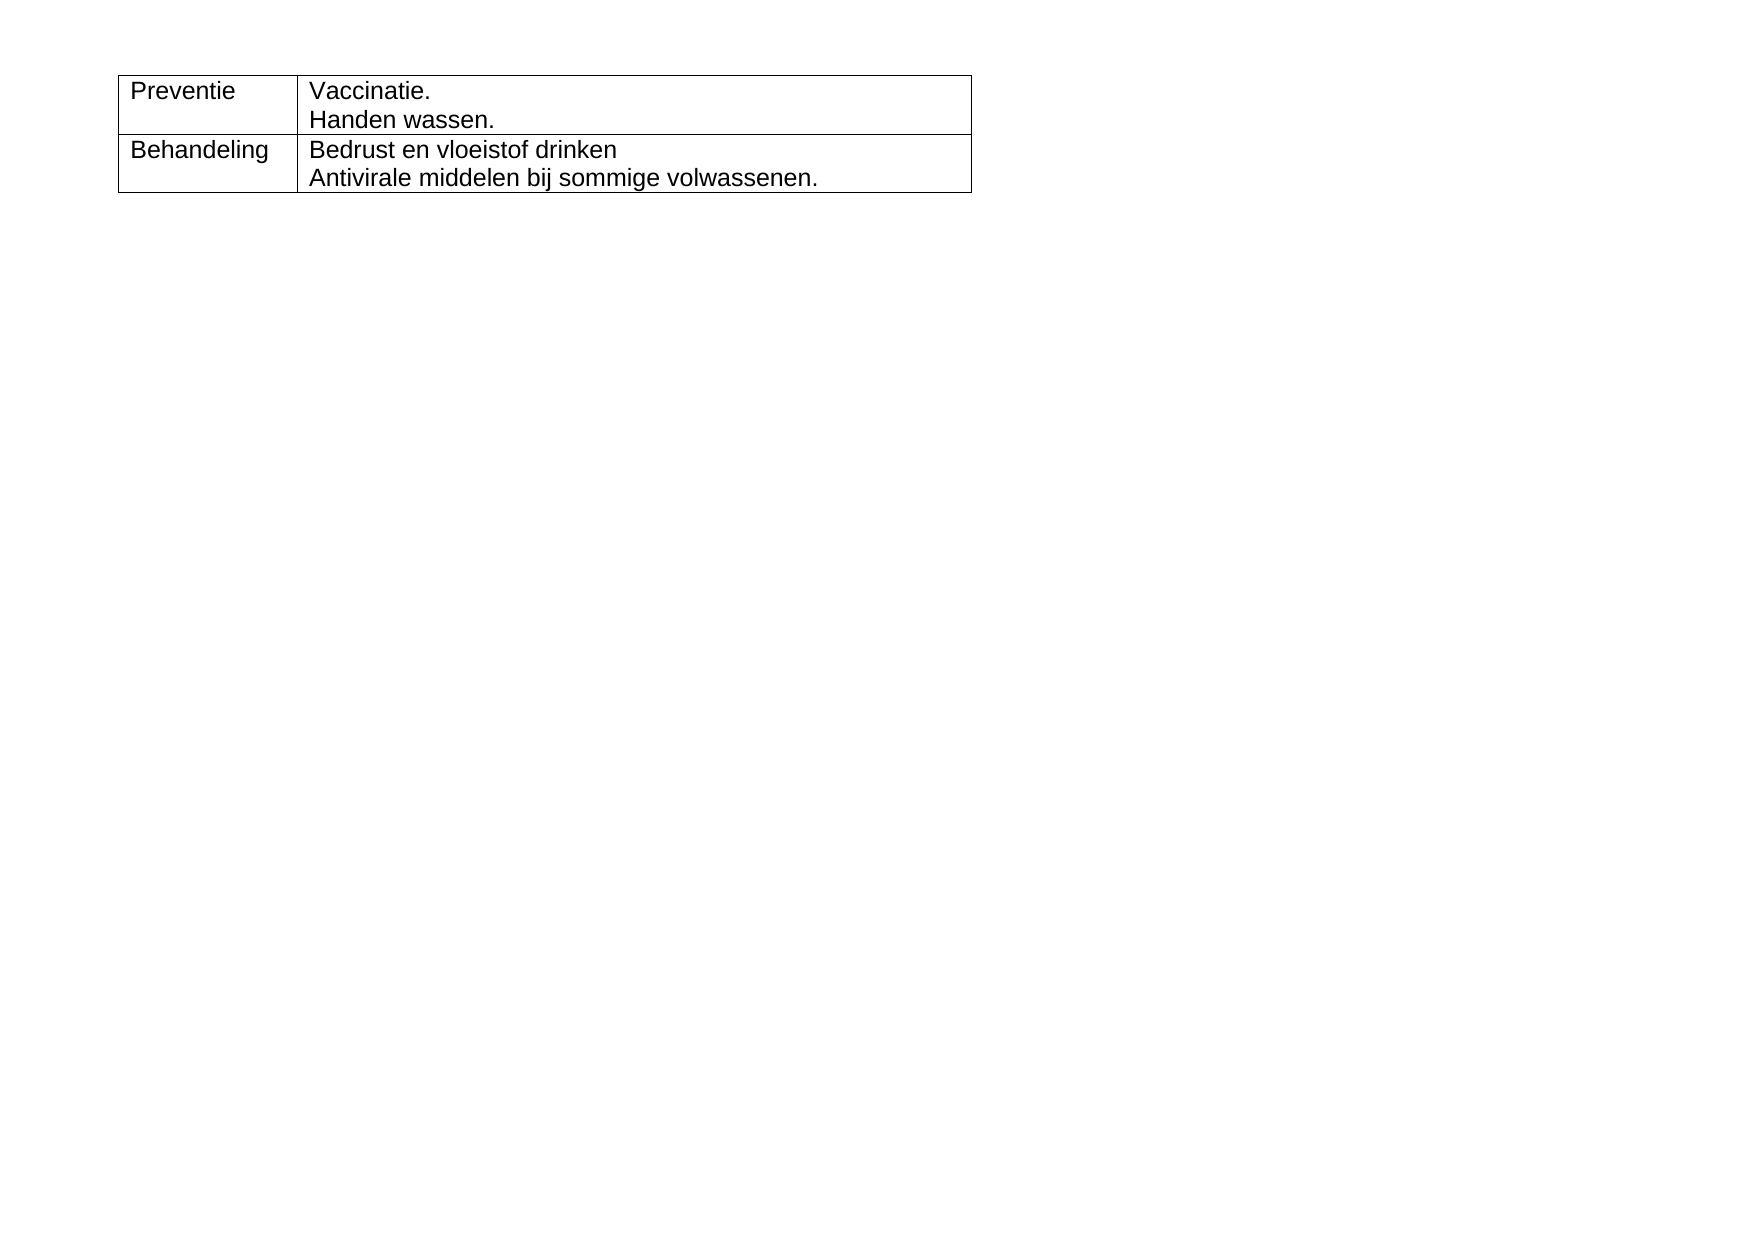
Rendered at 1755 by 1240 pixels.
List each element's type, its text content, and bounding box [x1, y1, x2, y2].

table_cell Behandeling [119, 135, 297, 192]
table_cell Vaccinatie. Handen wassen. [298, 76, 971, 133]
table_cell Bedrust en vloeistof drinken Antivirale middelen bij sommige volwassenen. [298, 135, 971, 192]
table_cell Preventie [119, 76, 297, 133]
